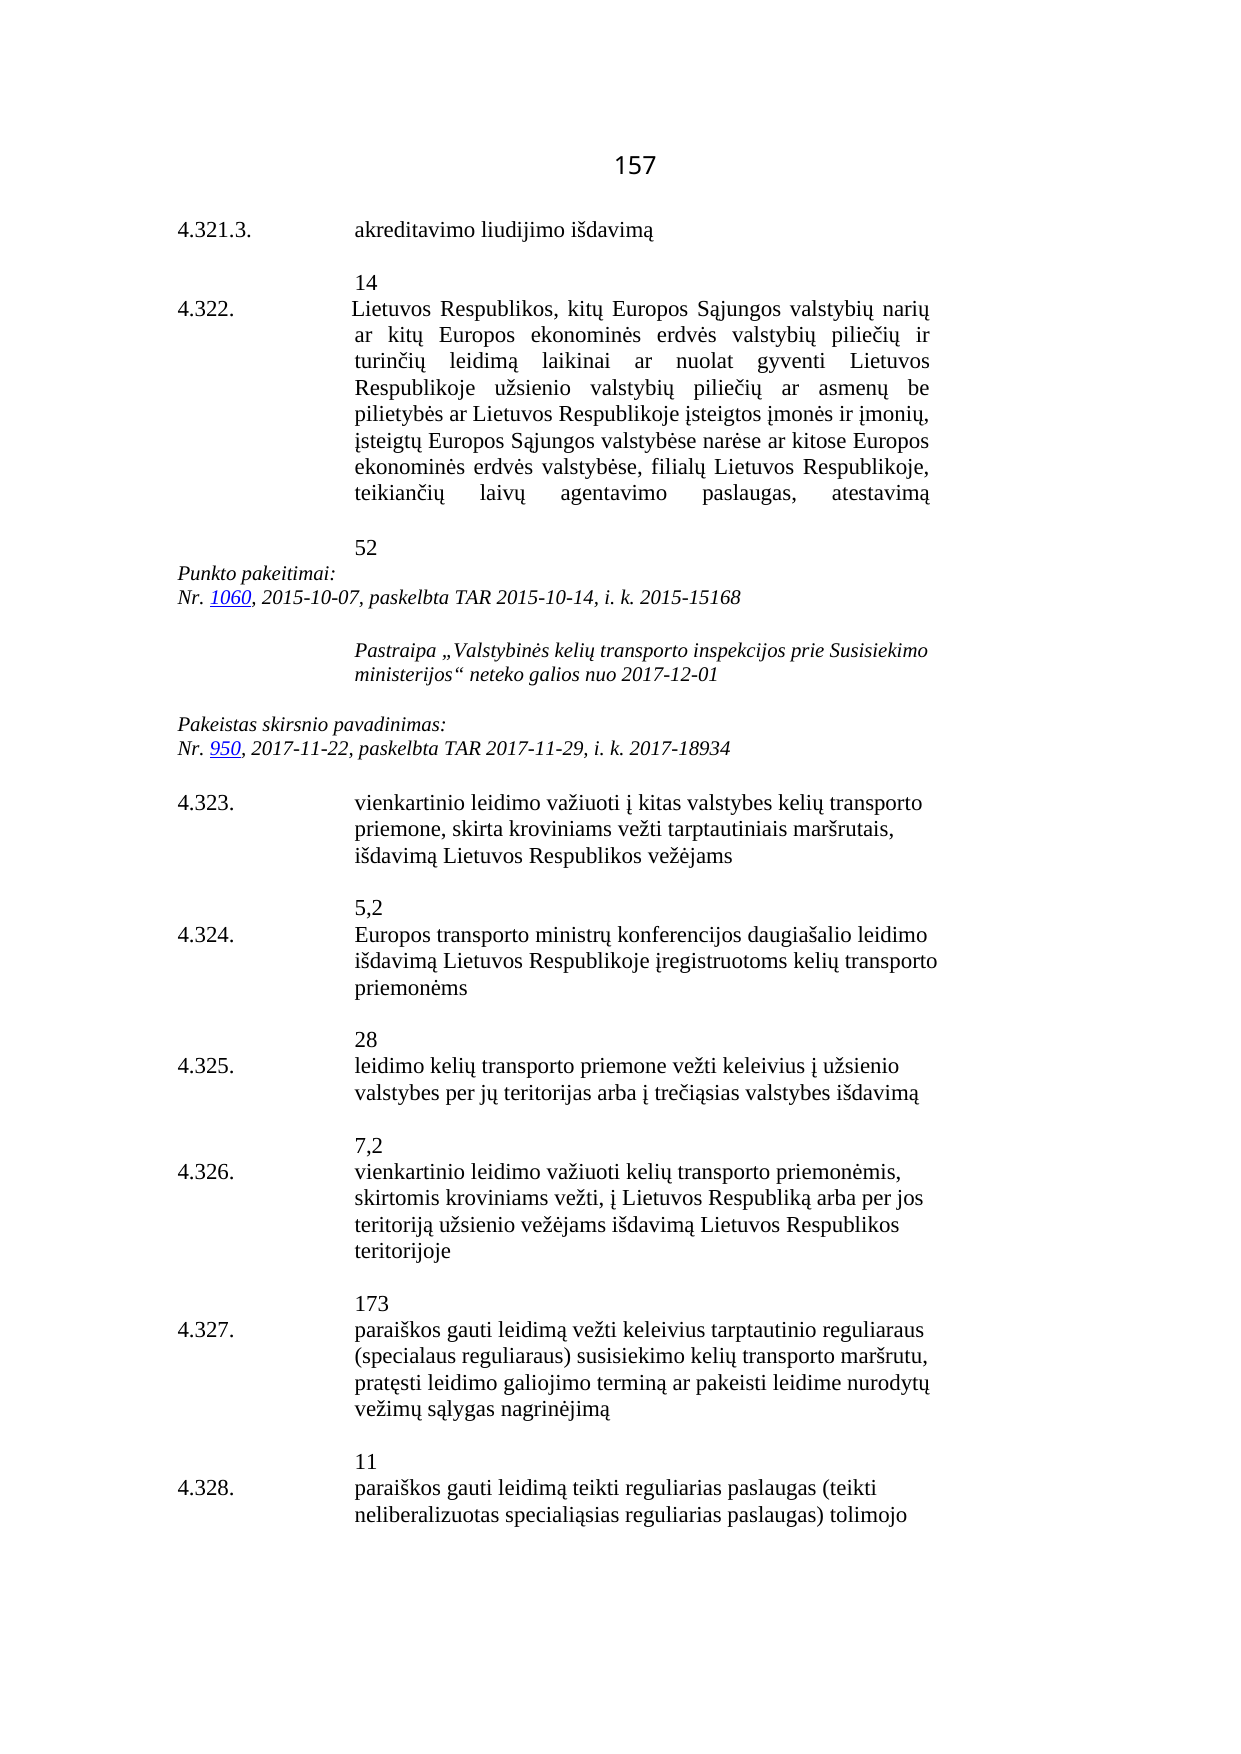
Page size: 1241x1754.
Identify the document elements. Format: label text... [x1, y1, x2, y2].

text neliberalizuotas specialiąsias reguliarias paslaugas) tolimojo [354, 1501, 945, 1527]
text 4.326. vienkartinio leidimo važiuoti kelių transporto priemonėmis, [177, 1158, 945, 1184]
text Pastraipa „Valstybinės kelių transporto inspekcijos prie Susisiekimo ministerijos“ neteko galios nuo 2017-12-01 [354, 638, 945, 712]
text 4.324. Europos transporto ministrų konferencijos daugiašalio leidimo [177, 921, 945, 947]
text teritorijoje 173 [354, 1237, 945, 1316]
text 4.328. paraiškos gauti leidimą teikti reguliarias paslaugas (teikti [177, 1474, 945, 1501]
text valstybes per jų teritorijas arba į trečiąsias valstybes išdavimą 7,2 [354, 1079, 945, 1158]
text Nr. 950, 2017-11-22, paskelbta TAR 2017-11-29, i. k. 2017-18934 [177, 736, 1093, 760]
text pratęsti leidimo galiojimo terminą ar pakeisti leidime nurodytų [354, 1369, 945, 1395]
text 4.321.3. akreditavimo liudijimo išdavimą 14 [177, 216, 945, 295]
text priemonėms 28 [354, 973, 945, 1053]
text skirtomis kroviniams vežti, į Lietuvos Respubliką arba per jos [354, 1184, 945, 1211]
text 4.323. vienkartinio leidimo važiuoti į kitas valstybes kelių transporto [177, 789, 945, 815]
text išdavimą Lietuvos Respublikos vežėjams 5,2 [354, 842, 945, 921]
text teritoriją užsienio vežėjams išdavimą Lietuvos Respublikos [354, 1211, 945, 1237]
text Nr. 1060, 2015-10-07, paskelbta TAR 2015-10-14, i. k. 2015-15168 [177, 585, 1093, 609]
text 4.325. leidimo kelių transporto priemone vežti keleivius į užsienio [177, 1053, 945, 1079]
text išdavimą Lietuvos Respublikoje įregistruotoms kelių transporto [354, 947, 945, 973]
text 4.322. Lietuvos Respublikos, kitų Europos Sąjungos valstybių narių ar kitų Europos ekonominės erdvės valstybių piliečių ir turinčių leidimą laikinai ar nuolat gyventi Lietuvos Respublikoje užsienio valstybių piliečių ar asmenų be pilietybės ar Lietuvos Respublikoje įsteigtos įmonės ir įmonių, įsteigtų Europos Sąjungos valstybėse narėse ar kitose Europos ekonominės erdvės valstybėse, filialų Lietuvos Respublikoje, teikiančių laivų agentavimo paslaugas, atestavimą 52 [177, 295, 930, 561]
text 4.327. paraiškos gauti leidimą vežti keleivius tarptautinio reguliaraus [177, 1316, 945, 1342]
text (specialaus reguliaraus) susisiekimo kelių transporto maršrutu, [354, 1342, 945, 1369]
text priemone, skirta kroviniams vežti tarptautiniais maršrutais, [354, 815, 945, 842]
text Pakeistas skirsnio pavadinimas: [177, 712, 1093, 736]
text Punkto pakeitimai: [177, 561, 1093, 585]
text vežimų sąlygas nagrinėjimą 11 [354, 1395, 945, 1474]
